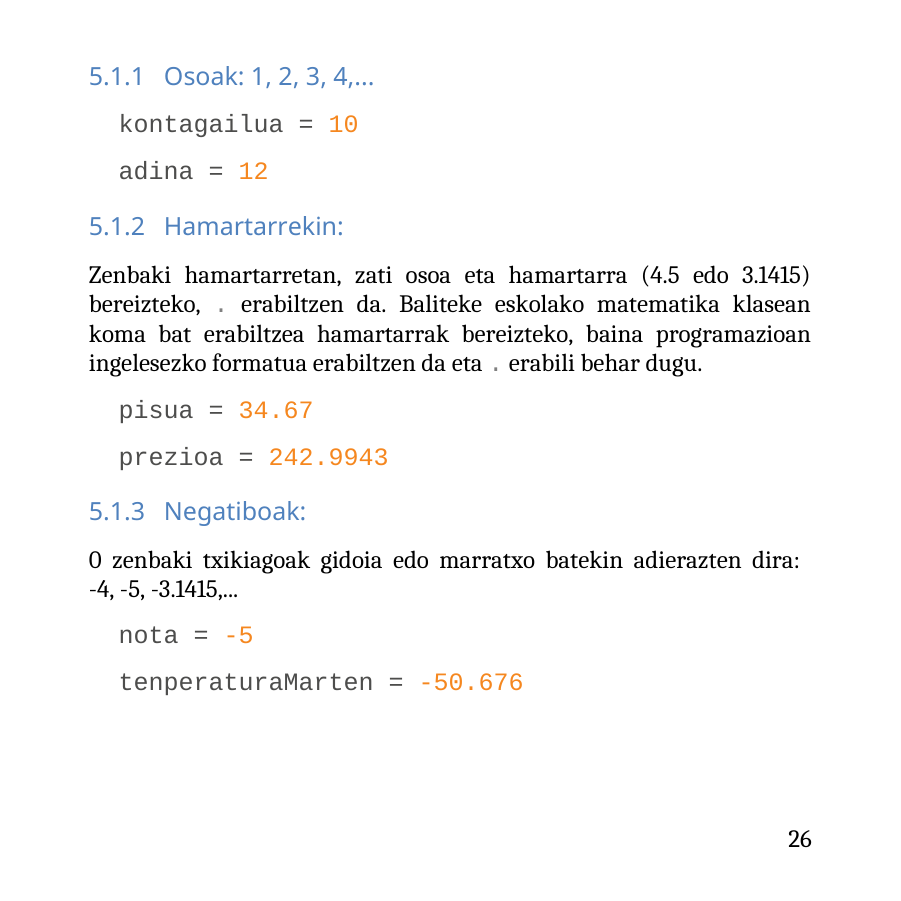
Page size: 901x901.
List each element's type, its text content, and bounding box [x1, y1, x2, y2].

text pisua = 34.67 [118, 397, 811, 426]
text 0 zenbaki txikiagoak gidoia edo marratxo batekin adierazten dira: -4, -5, -3.1415,... [89, 546, 811, 604]
text prezioa = 242.9943 [118, 444, 811, 473]
text Zenbaki hamartarretan, zati osoa eta hamartarra (4.5 edo 3.1415) bereizteko, . erabiltzen da. Baliteke eskolako matematika klasean koma bat erabiltzea hamartarrak bereizteko, baina programazioan ingelesezko formatua erabiltzen da eta . erabili behar dugu. [89, 261, 811, 378]
subtitle Osoak: 1, 2, 3, 4,... [89, 59, 811, 93]
text kontagailua = 10 [118, 112, 811, 140]
subtitle Hamartarrekin: [89, 208, 811, 242]
text nota = -5 [118, 622, 811, 651]
subtitle Negatiboak: [89, 493, 811, 527]
text adina = 12 [118, 159, 811, 187]
text tenperaturaMarten = -50.676 [118, 669, 811, 698]
